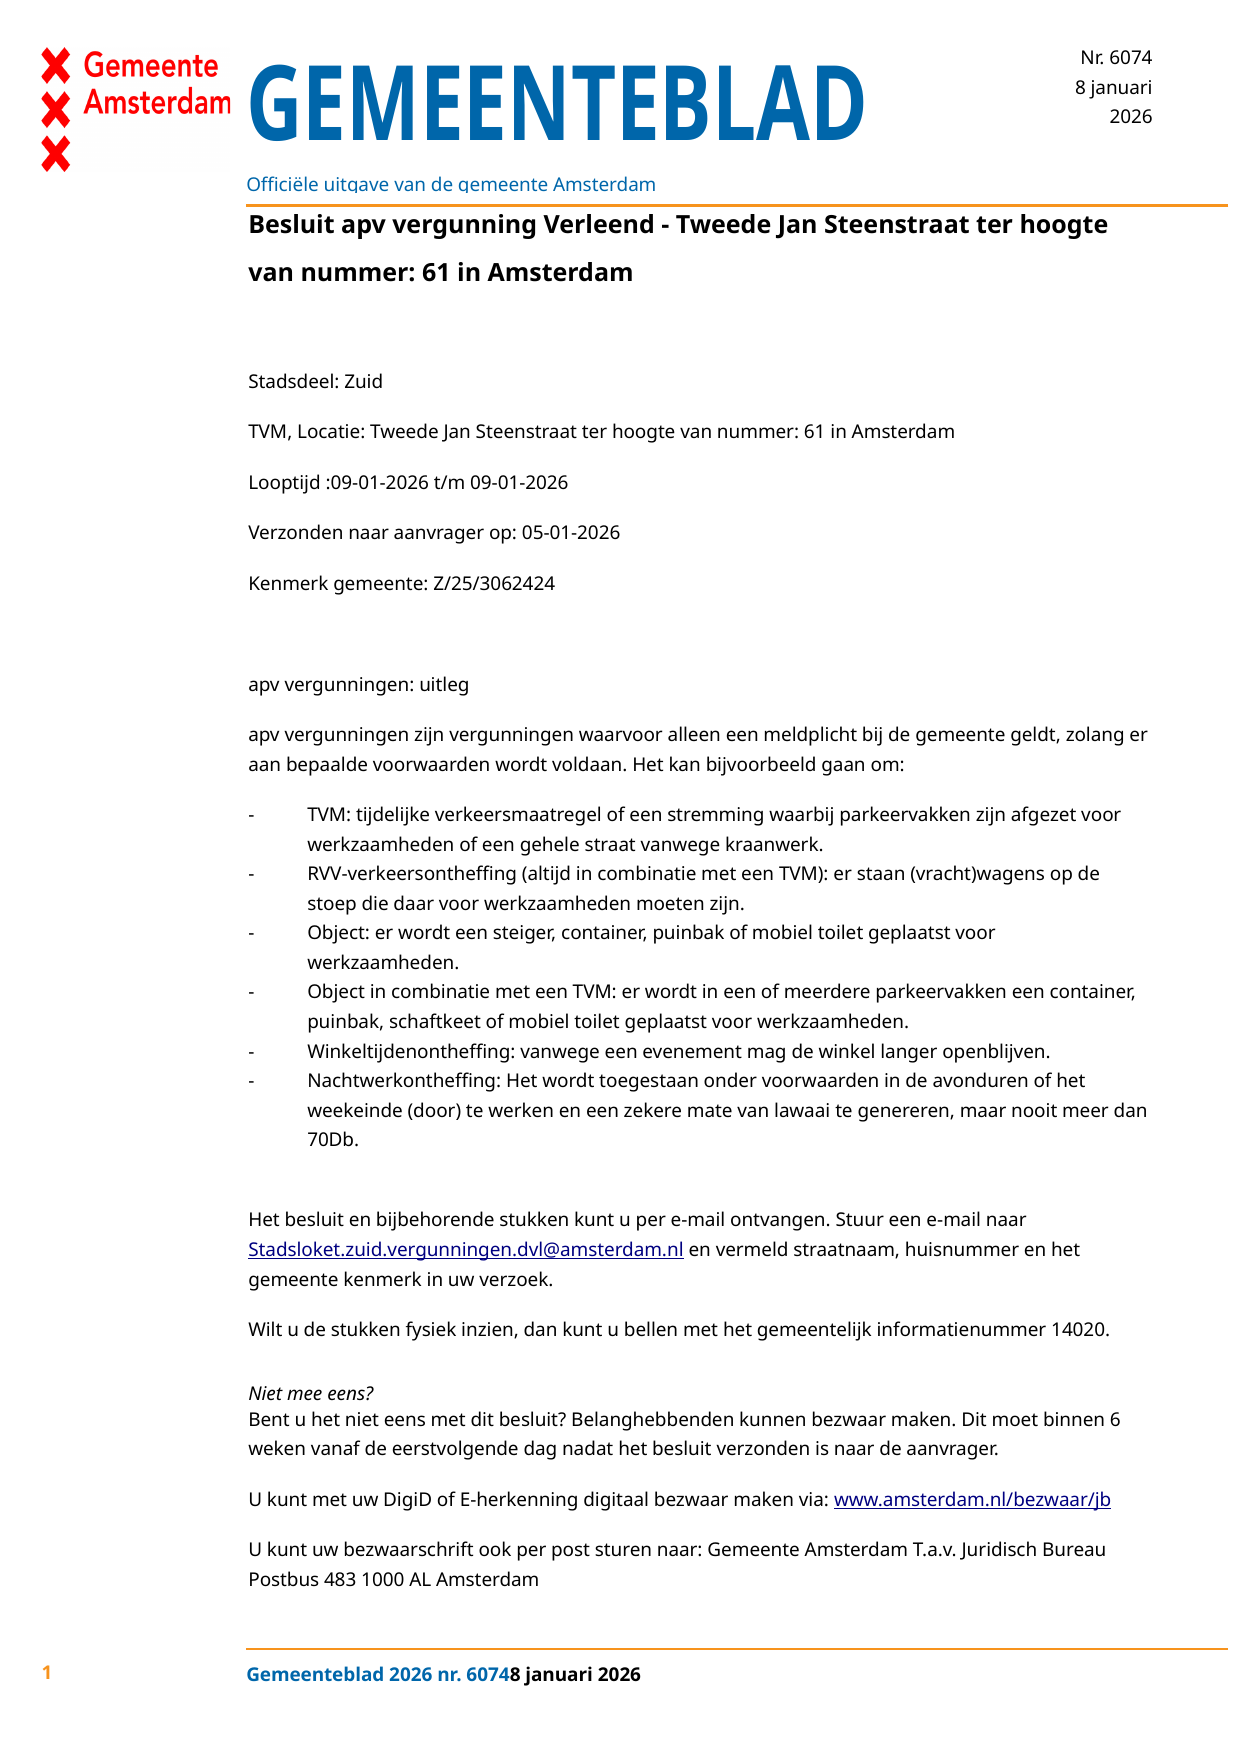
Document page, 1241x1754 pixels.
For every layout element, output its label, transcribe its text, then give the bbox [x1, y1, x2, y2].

text Besluit apv vergunning Verleend - Tweede Jan Steenstraat ter hoogte van nummer: 61 in Amsterdam [248, 207, 1152, 288]
text apv vergunningen: uitleg [248, 671, 1152, 697]
text U kunt uw bezwaarschrift ook per post sturen naar: Gemeente Amsterdam T.a.v. Juridisch Bureau Postbus 483 1000 AL Amsterdam [248, 1536, 1152, 1592]
list TVM: tijdelijke verkeersmaatregel of een stremming waarbij parkeervakken zijn afgezet voor werkzaamheden of een gehele straat vanwege kraanwerk. [248, 801, 1152, 857]
list Winkeltijdenontheffing: vanwege een evenement mag de winkel langer openblijven. [248, 1038, 1152, 1064]
list RVV-verkeersontheffing (altijd in combinatie met een TVM): er staan (vracht)wagens op de stoep die daar voor werkzaamheden moeten zijn. [248, 860, 1152, 916]
text TVM, Locatie: Tweede Jan Steenstraat ter hoogte van nummer: 61 in Amsterdam [248, 419, 1152, 444]
text Niet mee eens? [248, 1380, 1152, 1406]
picture [41, 47, 231, 172]
text Verzonden naar aanvrager op: 05-01-2026 [248, 519, 1152, 545]
text Stadsdeel: Zuid [248, 368, 1152, 394]
list Object: er wordt een steiger, container, puinbak of mobiel toilet geplaatst voor werkzaamheden. [248, 919, 1152, 975]
text U kunt met uw DigiD of E-herkenning digitaal bezwaar maken via: www.amsterdam.nl/bezwaar/jb [248, 1486, 1152, 1512]
text Wilt u de stukken fysiek inzien, dan kunt u bellen met het gemeentelijk informatienummer 14020. [248, 1316, 1152, 1342]
text Bent u het niet eens met dit besluit? Belanghebbenden kunnen bezwaar maken. Dit moet binnen 6 weken vanaf de eerstvolgende dag nadat het besluit verzonden is naar de aanvrager. [248, 1406, 1152, 1461]
text apv vergunningen zijn vergunningen waarvoor alleen een meldplicht bij de gemeente geldt, zolang er aan bepaalde voorwaarden wordt voldaan. Het kan bijvoorbeeld gaan om: [248, 721, 1152, 777]
list Nachtwerkontheffing: Het wordt toegestaan onder voorwaarden in de avonduren of het weekeinde (door) te werken en een zekere mate van lawaai te genereren, maar nooit meer dan 70Db. [248, 1067, 1152, 1152]
text Looptijd :09-01-2026 t/m 09-01-2026 [248, 469, 1152, 495]
text Kenmerk gemeente: Z/25/3062424 [248, 570, 1152, 596]
text Het besluit en bijbehorende stukken kunt u per e-mail ontvangen. Stuur een e-mail naar Stadsloket.zuid.vergunningen.dvl@amsterdam.nl en vermeld straatnaam, huisnummer en het gemeente kenmerk in uw verzoek. [248, 1207, 1152, 1292]
list Object in combinatie met een TVM: er wordt in een of meerdere parkeervakken een container, puinbak, schaftkeet of mobiel toilet geplaatst voor werkzaamheden. [248, 979, 1152, 1034]
